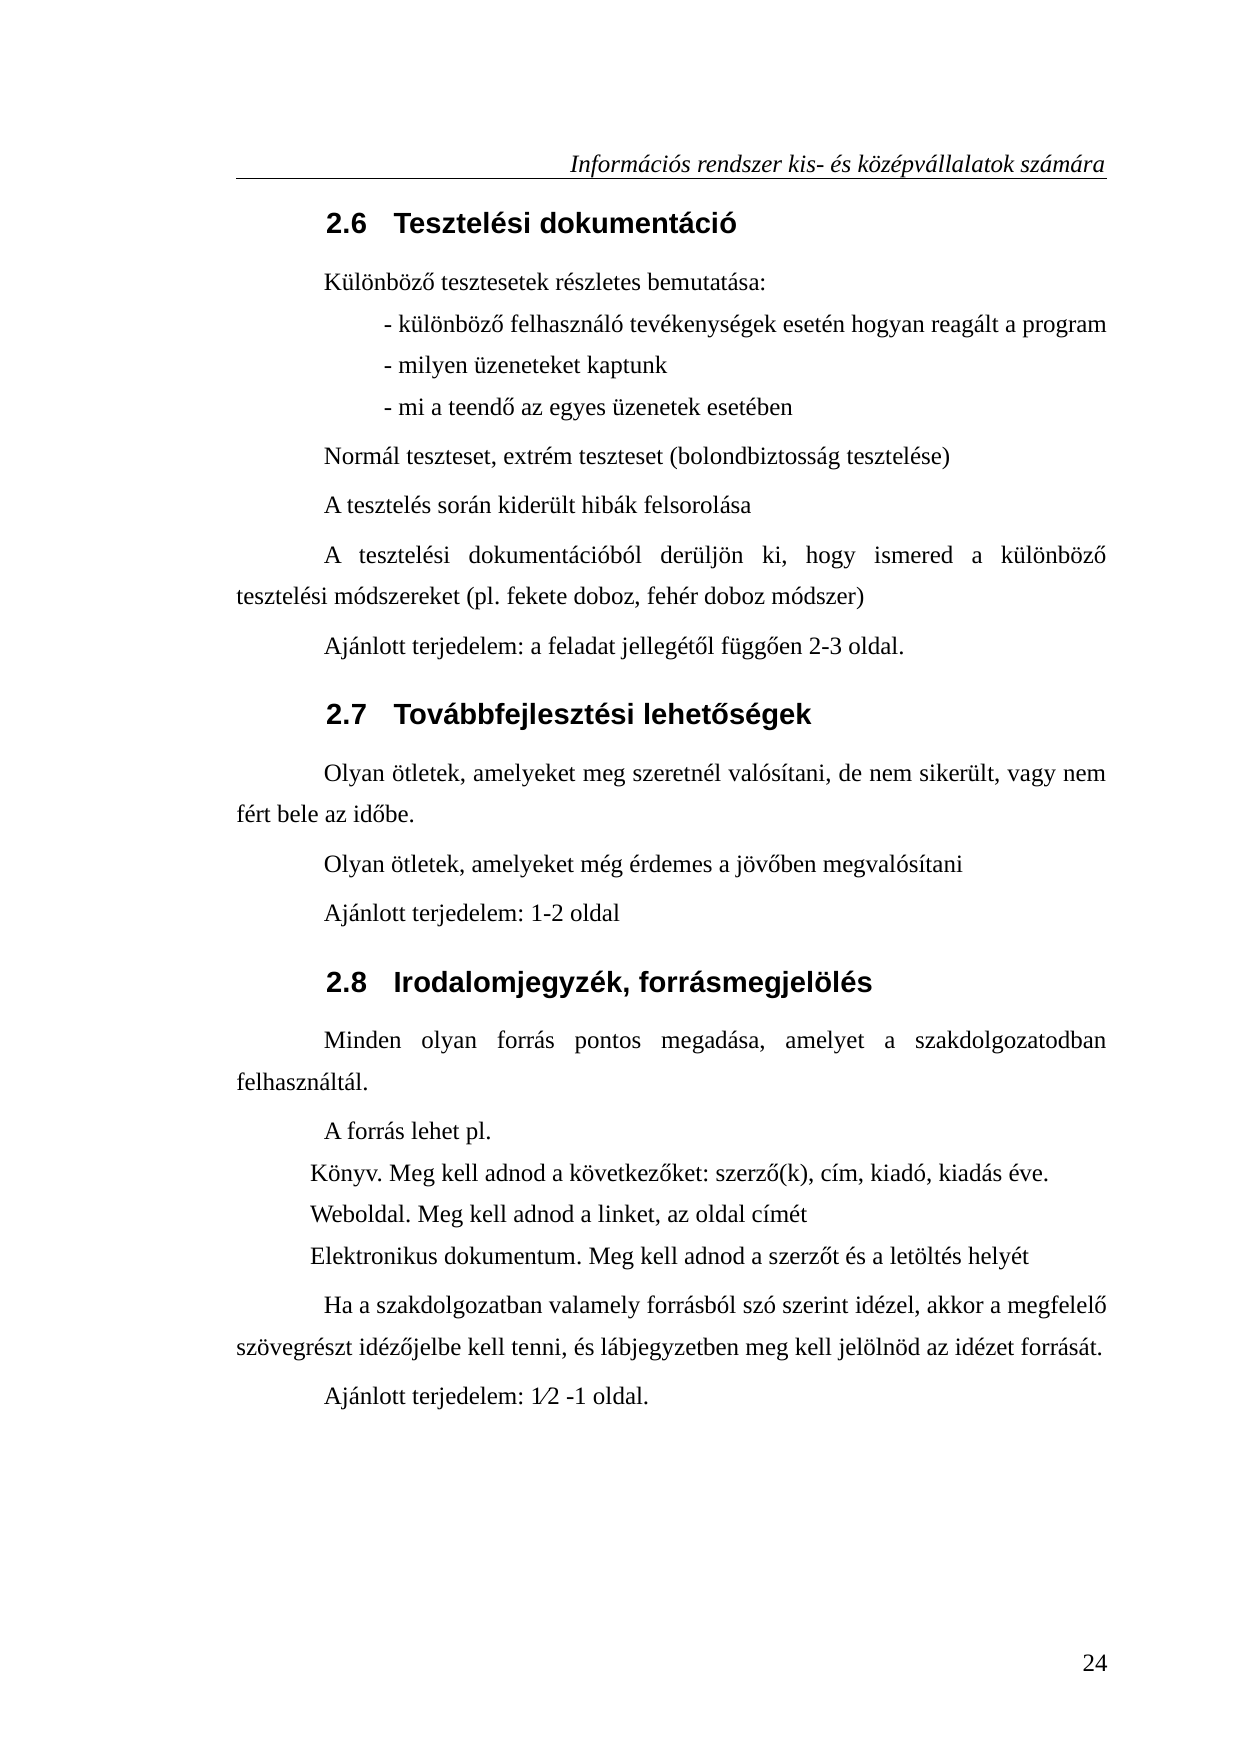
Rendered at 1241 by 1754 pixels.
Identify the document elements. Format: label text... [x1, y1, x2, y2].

text Ha a szakdolgozatban valamely forrásból szó szerint idézel, akkor a megfelelő szövegrészt idézőjelbe kell tenni, és lábjegyzetben meg kell jelölnöd az idézet forrását. [236, 1292, 1107, 1361]
text A tesztelési dokumentációból derüljön ki, hogy ismered a különböző tesztelési módszereket (pl. fekete doboz, fehér doboz módszer) [236, 541, 1107, 610]
text Különböző tesztesetek részletes bemutatása: - különböző felhasználó tevékenységek esetén hogyan reagált a program - milyen üzeneteket kaptunk - mi a teendő az egyes üzenetek esetében [236, 268, 1107, 421]
text Olyan ötletek, amelyeket még érdemes a jövőben megvalósítani [236, 850, 1107, 878]
text Ajánlott terjedelem: a feladat jellegétől függően 2-3 oldal. [236, 632, 1107, 659]
subtitle Továbbfejlesztési lehetőségek [375, 698, 1107, 731]
text Minden olyan forrás pontos megadása, amelyet a szakdolgozatodban felhasználtál. [236, 1027, 1107, 1096]
text Ajánlott terjedelem: 1-2 oldal [236, 899, 1107, 927]
subtitle Irodalomjegyzék, forrásmegjelölés [375, 966, 1107, 998]
text A forrás lehet pl. Könyv. Meg kell adnod a következőket: szerző(k), cím, kiadó, kiadás éve. Weboldal. Meg kell adnod a linket, az oldal címét Elektronikus dokumentum. Meg kell adnod a szerzőt és a letöltés helyét [236, 1117, 1107, 1270]
text Ajánlott terjedelem: 1⁄2 -1 oldal. [236, 1382, 1107, 1410]
subtitle Tesztelési dokumentáció [375, 207, 1107, 240]
text A tesztelés során kiderült hibák felsorolása [236, 492, 1107, 519]
text Olyan ötletek, amelyeket meg szeretnél valósítani, de nem sikerült, vagy nem fért bele az időbe. [236, 759, 1107, 828]
text Normál teszteset, extrém teszteset (bolondbiztosság tesztelése) [236, 442, 1107, 470]
